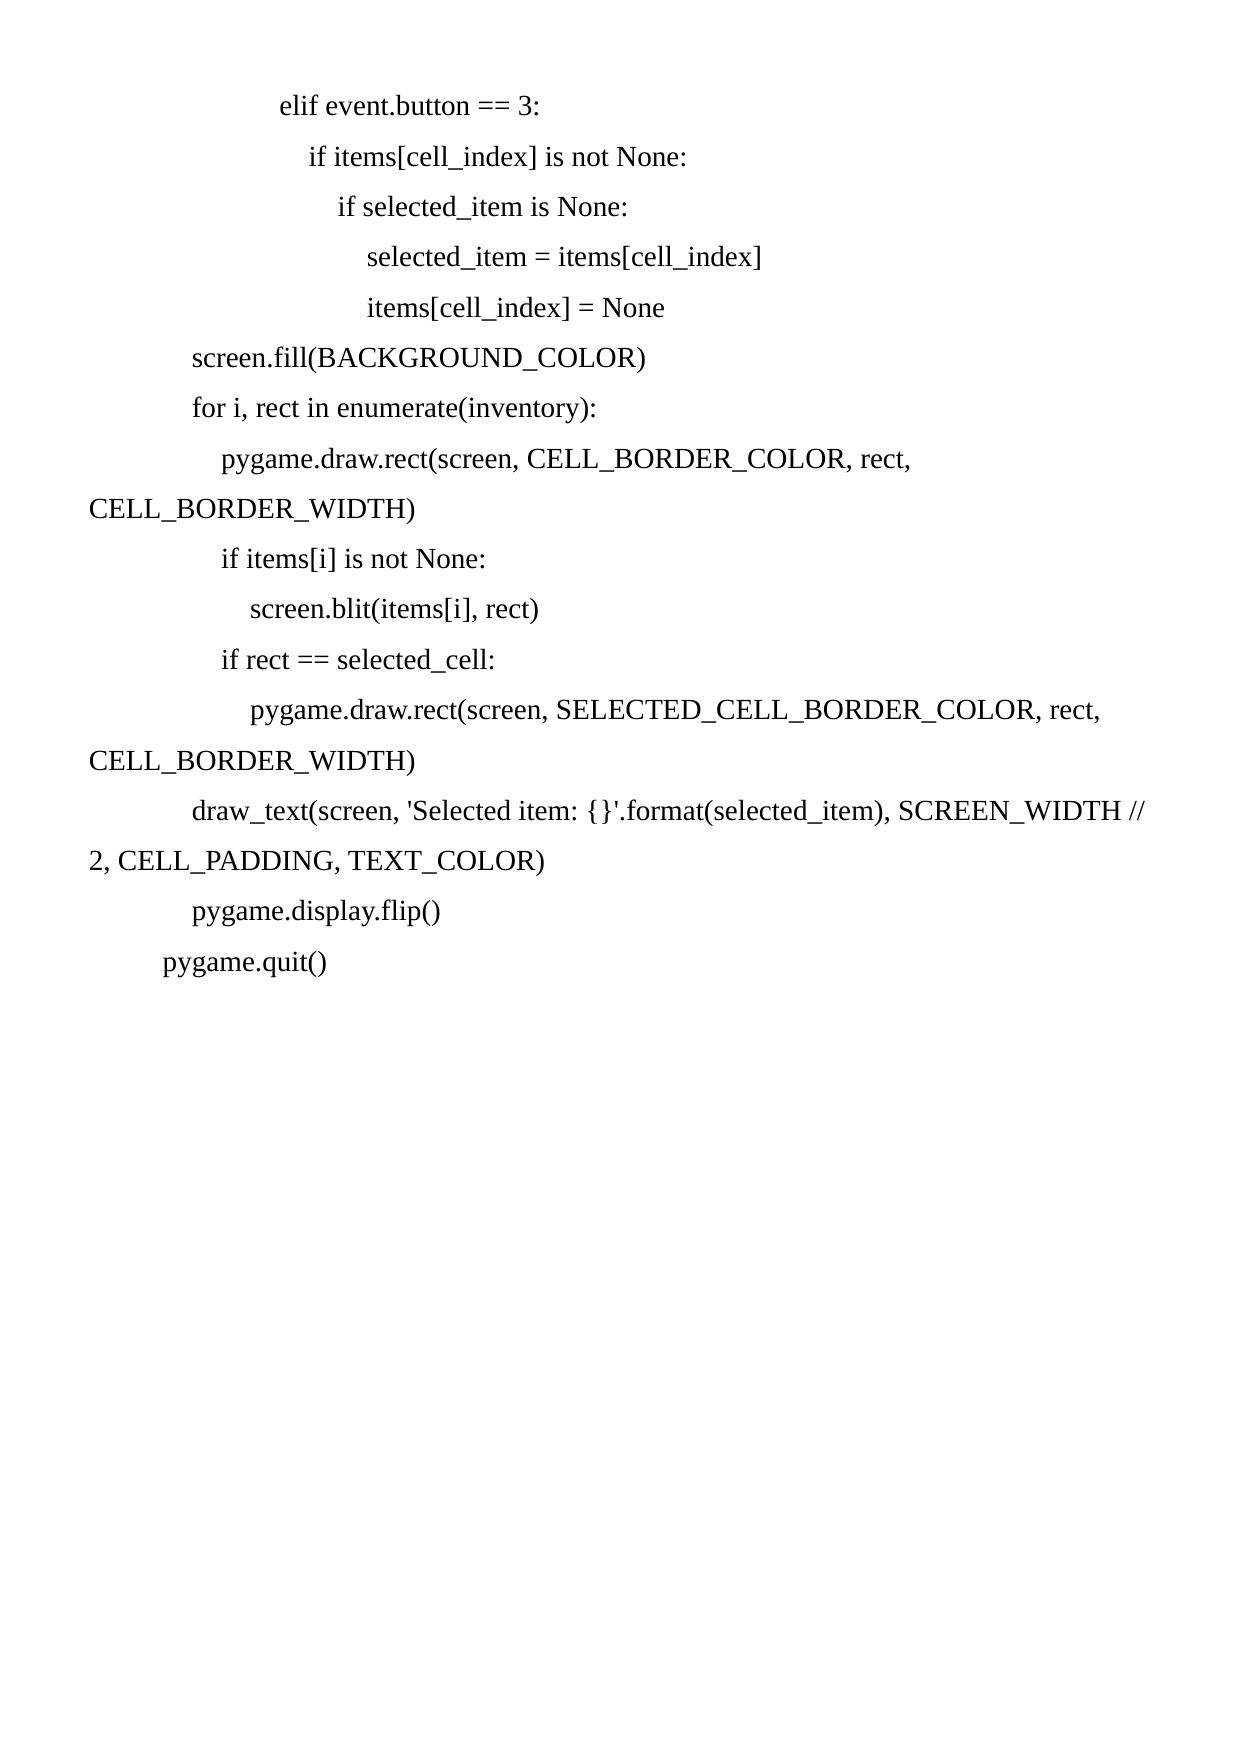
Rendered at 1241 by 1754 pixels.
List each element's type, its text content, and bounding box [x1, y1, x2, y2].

text draw_text(screen, 'Selected item: {}'.format(selected_item), SCREEN_WIDTH // 2, CELL_PADDING, TEXT_COLOR) [88, 793, 1152, 877]
text if selected_item is None: [88, 189, 1152, 223]
text items[cell_index] = None [88, 290, 1152, 323]
text screen.fill(BACKGROUND_COLOR) [88, 340, 1152, 374]
text pygame.quit() [88, 944, 1152, 977]
text if items[i] is not None: [88, 541, 1152, 575]
text pygame.draw.rect(screen, SELECTED_CELL_BORDER_COLOR, rect, CELL_BORDER_WIDTH) [88, 692, 1152, 776]
text pygame.draw.rect(screen, CELL_BORDER_COLOR, rect, CELL_BORDER_WIDTH) [88, 441, 1152, 524]
text pygame.display.flip() [88, 893, 1152, 927]
text if rect == selected_cell: [88, 642, 1152, 676]
text screen.blit(items[i], rect) [88, 592, 1152, 625]
text if items[cell_index] is not None: [88, 139, 1152, 172]
text selected_item = items[cell_index] [88, 239, 1152, 273]
text elif event.button == 3: [88, 88, 1152, 122]
text for i, rect in enumerate(inventory): [88, 390, 1152, 424]
